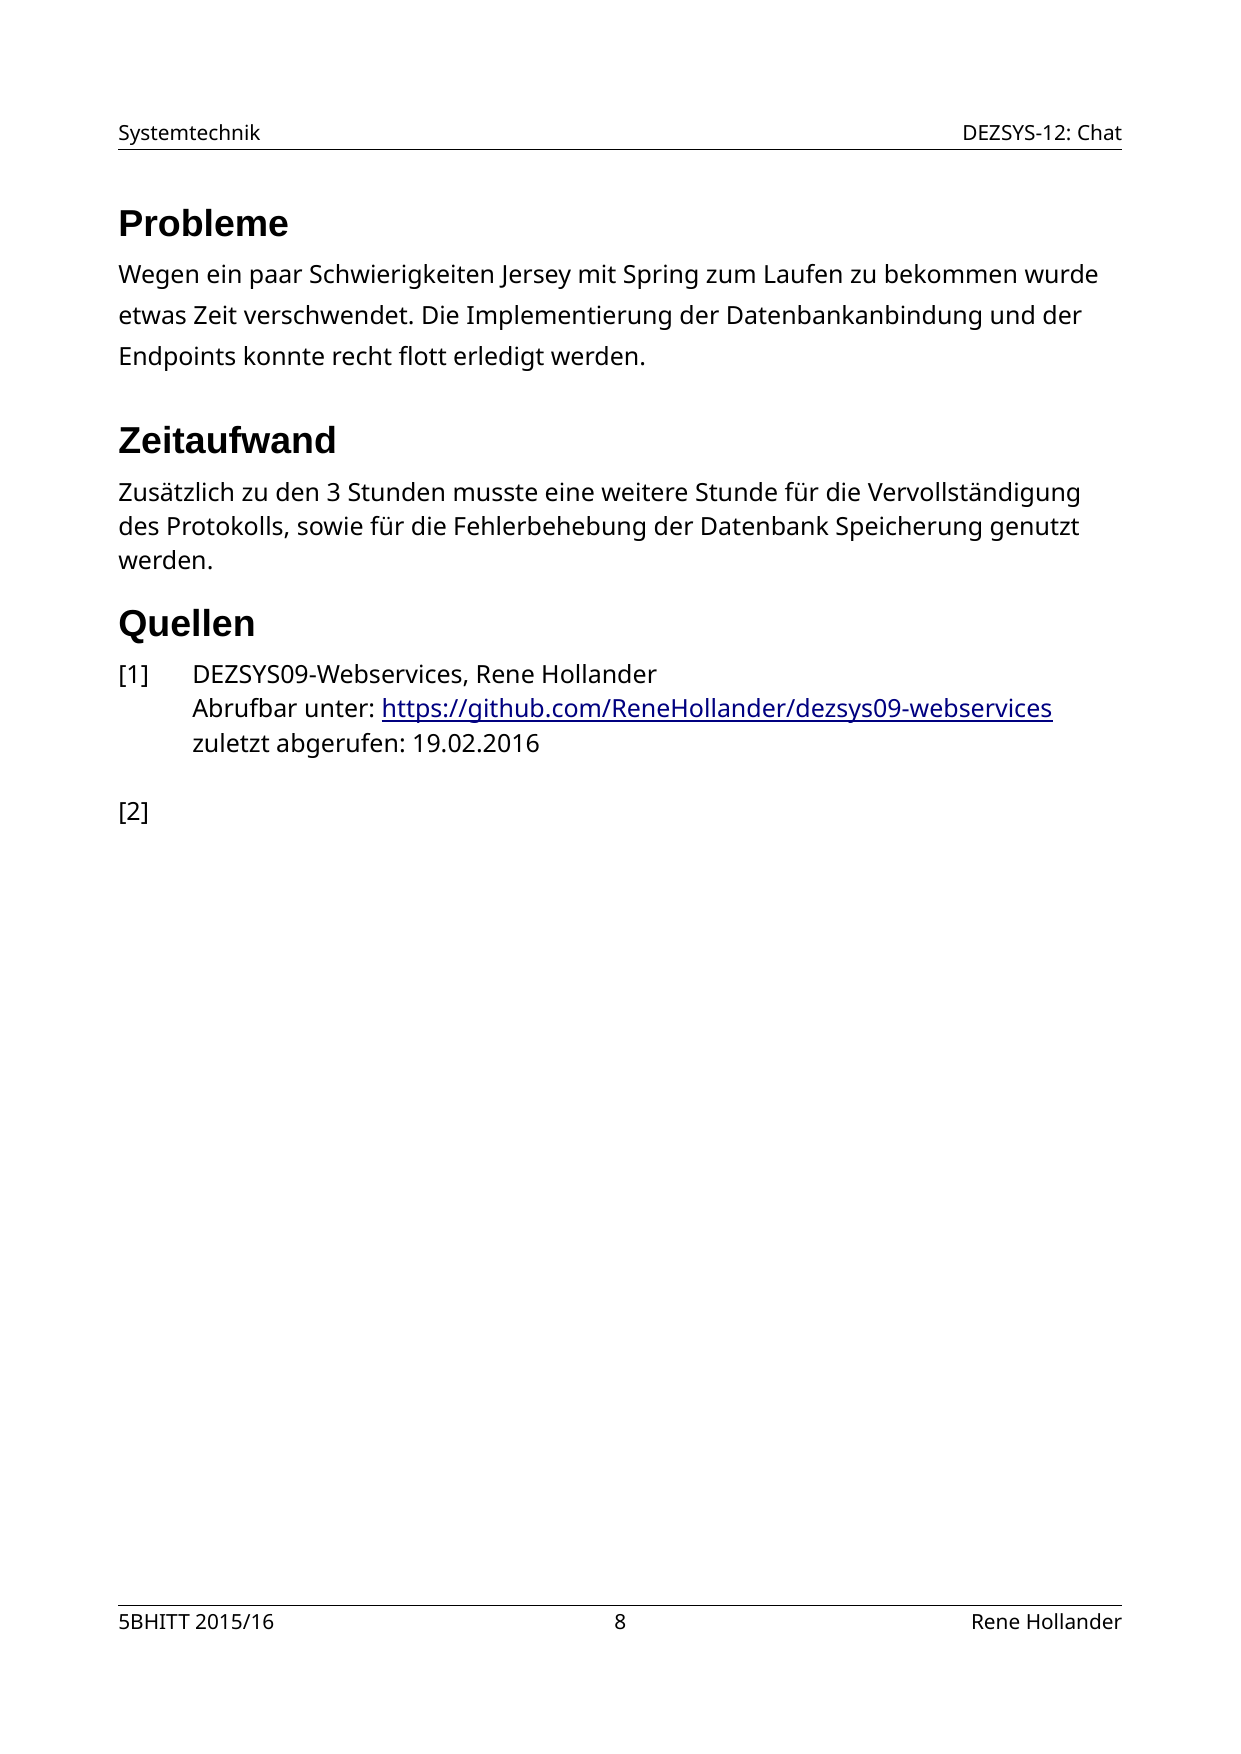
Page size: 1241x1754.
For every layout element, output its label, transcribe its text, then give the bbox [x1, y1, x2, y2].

subtitle Probleme [118, 201, 1122, 244]
subtitle Quellen [118, 601, 1122, 644]
text Wegen ein paar Schwierigkeiten Jersey mit Spring zum Laufen zu bekommen wurde etwas Zeit verschwendet. Die Implementierung der Datenbankanbindung und der Endpoints konnte recht flott erledigt werden. [118, 257, 1122, 372]
text zuletzt abgerufen: 19.02.2016 [118, 725, 1122, 759]
text [2] [118, 793, 1122, 827]
subtitle Zeitaufwand [118, 419, 1122, 462]
text [1] DEZSYS09-Webservices, Rene Hollander [118, 657, 1122, 691]
text Abrufbar unter: https://github.com/ReneHollander/dezsys09-webservices [118, 691, 1122, 725]
text Zusätzlich zu den 3 Stunden musste eine weitere Stunde für die Vervollständigung des Protokolls, sowie für die Fehlerbehebung der Datenbank Speicherung genutzt werden. [118, 474, 1122, 576]
